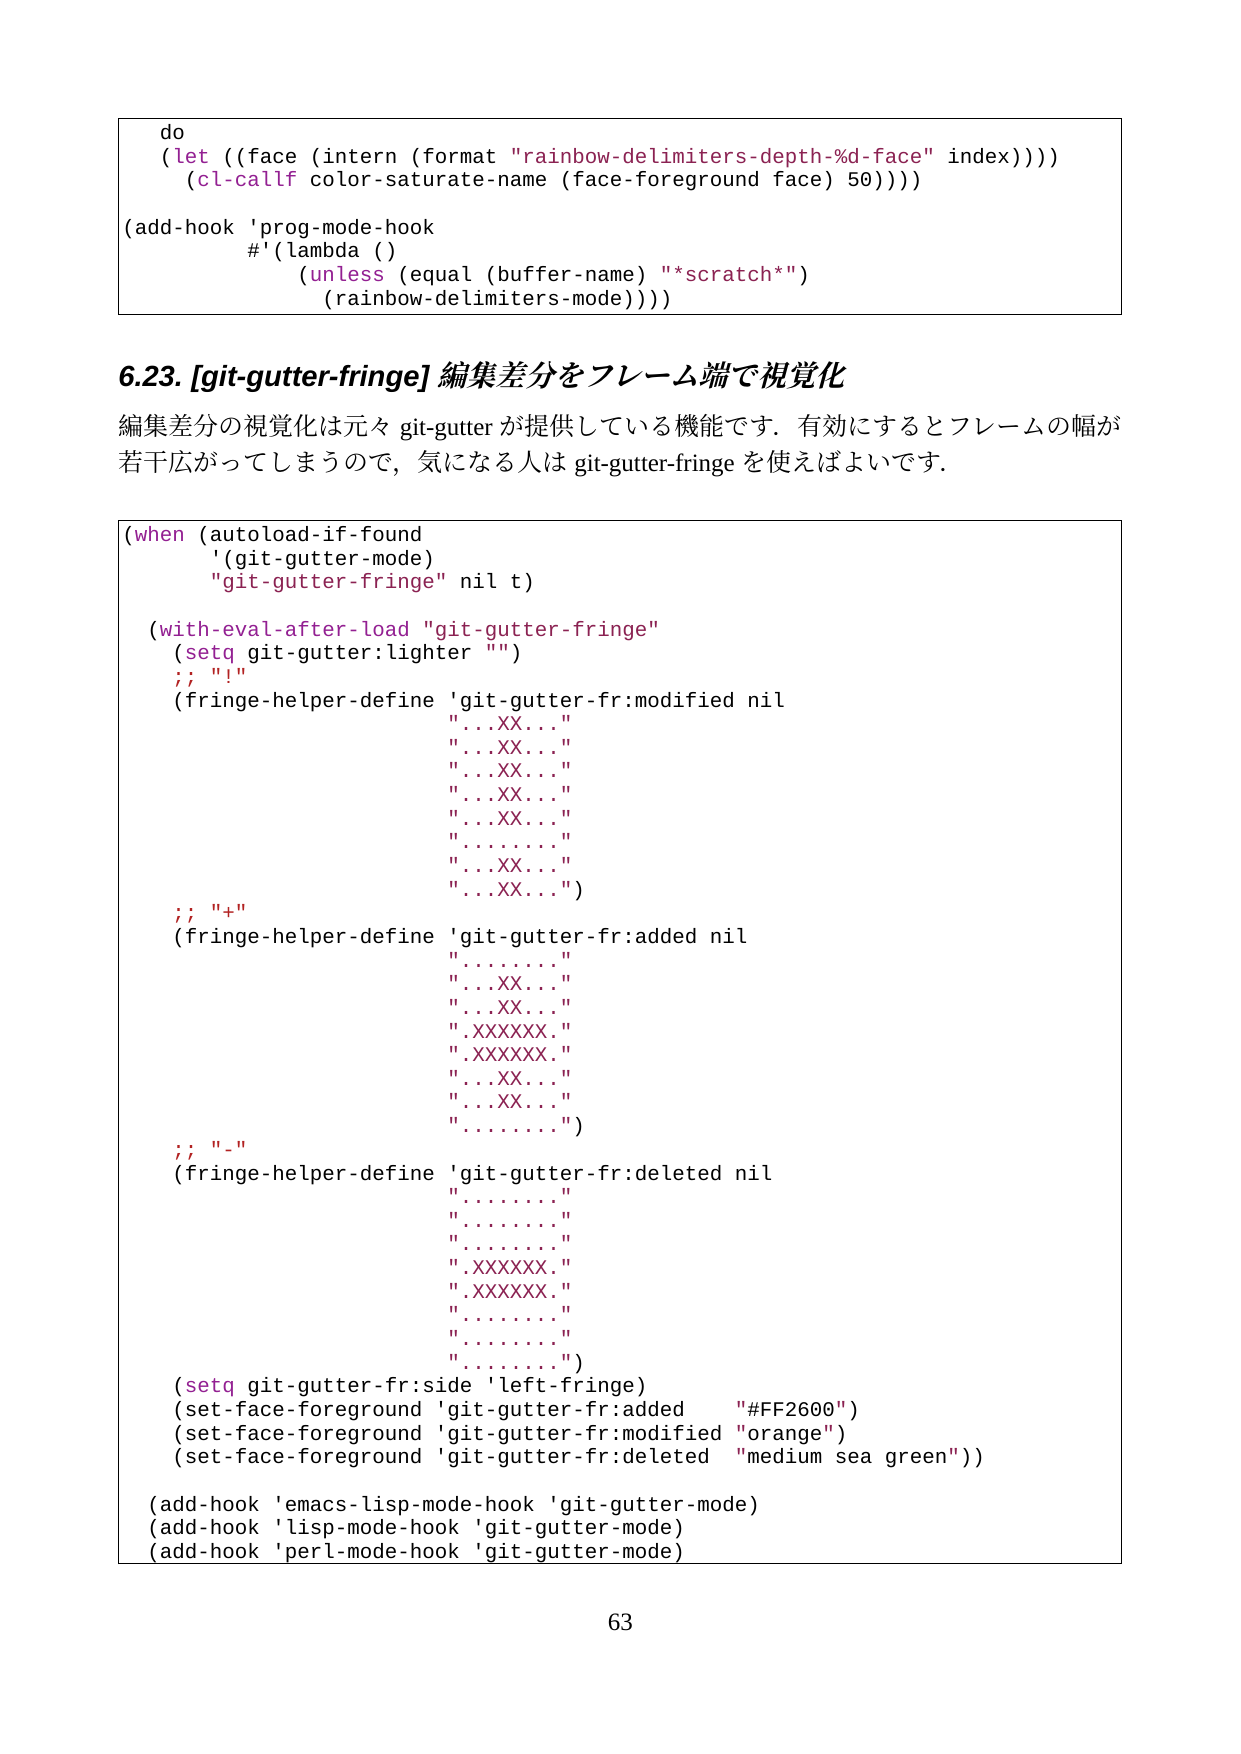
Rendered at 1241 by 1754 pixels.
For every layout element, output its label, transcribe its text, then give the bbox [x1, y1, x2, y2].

text "........" [119, 1182, 1121, 1206]
text (unless (equal (buffer-name) "*scratch*") [119, 260, 1121, 284]
text ;; "+" [119, 898, 1121, 922]
text "...XX..." [119, 709, 1121, 733]
text ".XXXXXX." [119, 1040, 1121, 1064]
text (let ((face (intern (format "rainbow-delimiters-depth-%d-face" index)))) [119, 142, 1121, 165]
text "...XX..." [119, 804, 1121, 827]
text (setq git-gutter-fr:side 'left-fringe) [119, 1371, 1121, 1395]
text "........" [119, 946, 1121, 969]
text (cl-callf color-saturate-name (face-foreground face) 50)))) [119, 165, 1121, 189]
text ".XXXXXX." [119, 1277, 1121, 1300]
text (add-hook 'prog-mode-hook [119, 213, 1121, 236]
text (fringe-helper-define 'git-gutter-fr:modified nil [119, 686, 1121, 709]
text "...XX..." [119, 993, 1121, 1017]
text "...XX..." [119, 1064, 1121, 1088]
text #'(lambda () [119, 236, 1121, 260]
text ;; "!" [119, 662, 1121, 686]
text (setq git-gutter:lighter "") [119, 638, 1121, 662]
text 編集差分の視覚化は元々 git-gutter が提供している機能です．有効にするとフレームの幅が若干広がってしまうので，気になる人は git-gutter-fringe を使えばよいです． [118, 407, 1122, 508]
text "...XX..." [119, 1088, 1121, 1111]
subtitle [git-gutter-fringe] 編集差分をフレーム端で視覚化 [118, 353, 1122, 394]
text "........") [119, 1348, 1121, 1371]
text "...XX...") [119, 875, 1121, 898]
text "........" [119, 1324, 1121, 1348]
text "........" [119, 827, 1121, 851]
text (set-face-foreground 'git-gutter-fr:added "#FF2600") [119, 1395, 1121, 1419]
text (fringe-helper-define 'git-gutter-fr:deleted nil [119, 1158, 1121, 1182]
text ".XXXXXX." [119, 1017, 1121, 1040]
text (set-face-foreground 'git-gutter-fr:deleted "medium sea green")) [119, 1442, 1121, 1466]
text (with-eval-after-load "git-gutter-fringe" [119, 615, 1121, 638]
text do [119, 119, 1121, 142]
text (add-hook 'lisp-mode-hook 'git-gutter-mode) [119, 1513, 1121, 1537]
text "........" [119, 1206, 1121, 1229]
text "...XX..." [119, 733, 1121, 757]
text ;; "-" [119, 1135, 1121, 1158]
text "........" [119, 1300, 1121, 1324]
text "...XX..." [119, 780, 1121, 804]
text "...XX..." [119, 969, 1121, 993]
text '(git-gutter-mode) [119, 544, 1121, 567]
text (when (autoload-if-found [119, 521, 1121, 544]
text ".XXXXXX." [119, 1253, 1121, 1277]
text "........" [119, 1229, 1121, 1253]
text (set-face-foreground 'git-gutter-fr:modified "orange") [119, 1419, 1121, 1442]
text "...XX..." [119, 851, 1121, 875]
text "........") [119, 1111, 1121, 1135]
text "git-gutter-fringe" nil t) [119, 567, 1121, 591]
text (fringe-helper-define 'git-gutter-fr:added nil [119, 922, 1121, 946]
text (rainbow-delimiters-mode)))) [119, 284, 1121, 314]
text "...XX..." [119, 757, 1121, 780]
text (add-hook 'perl-mode-hook 'git-gutter-mode) [119, 1537, 1121, 1563]
text (add-hook 'emacs-lisp-mode-hook 'git-gutter-mode) [119, 1489, 1121, 1513]
